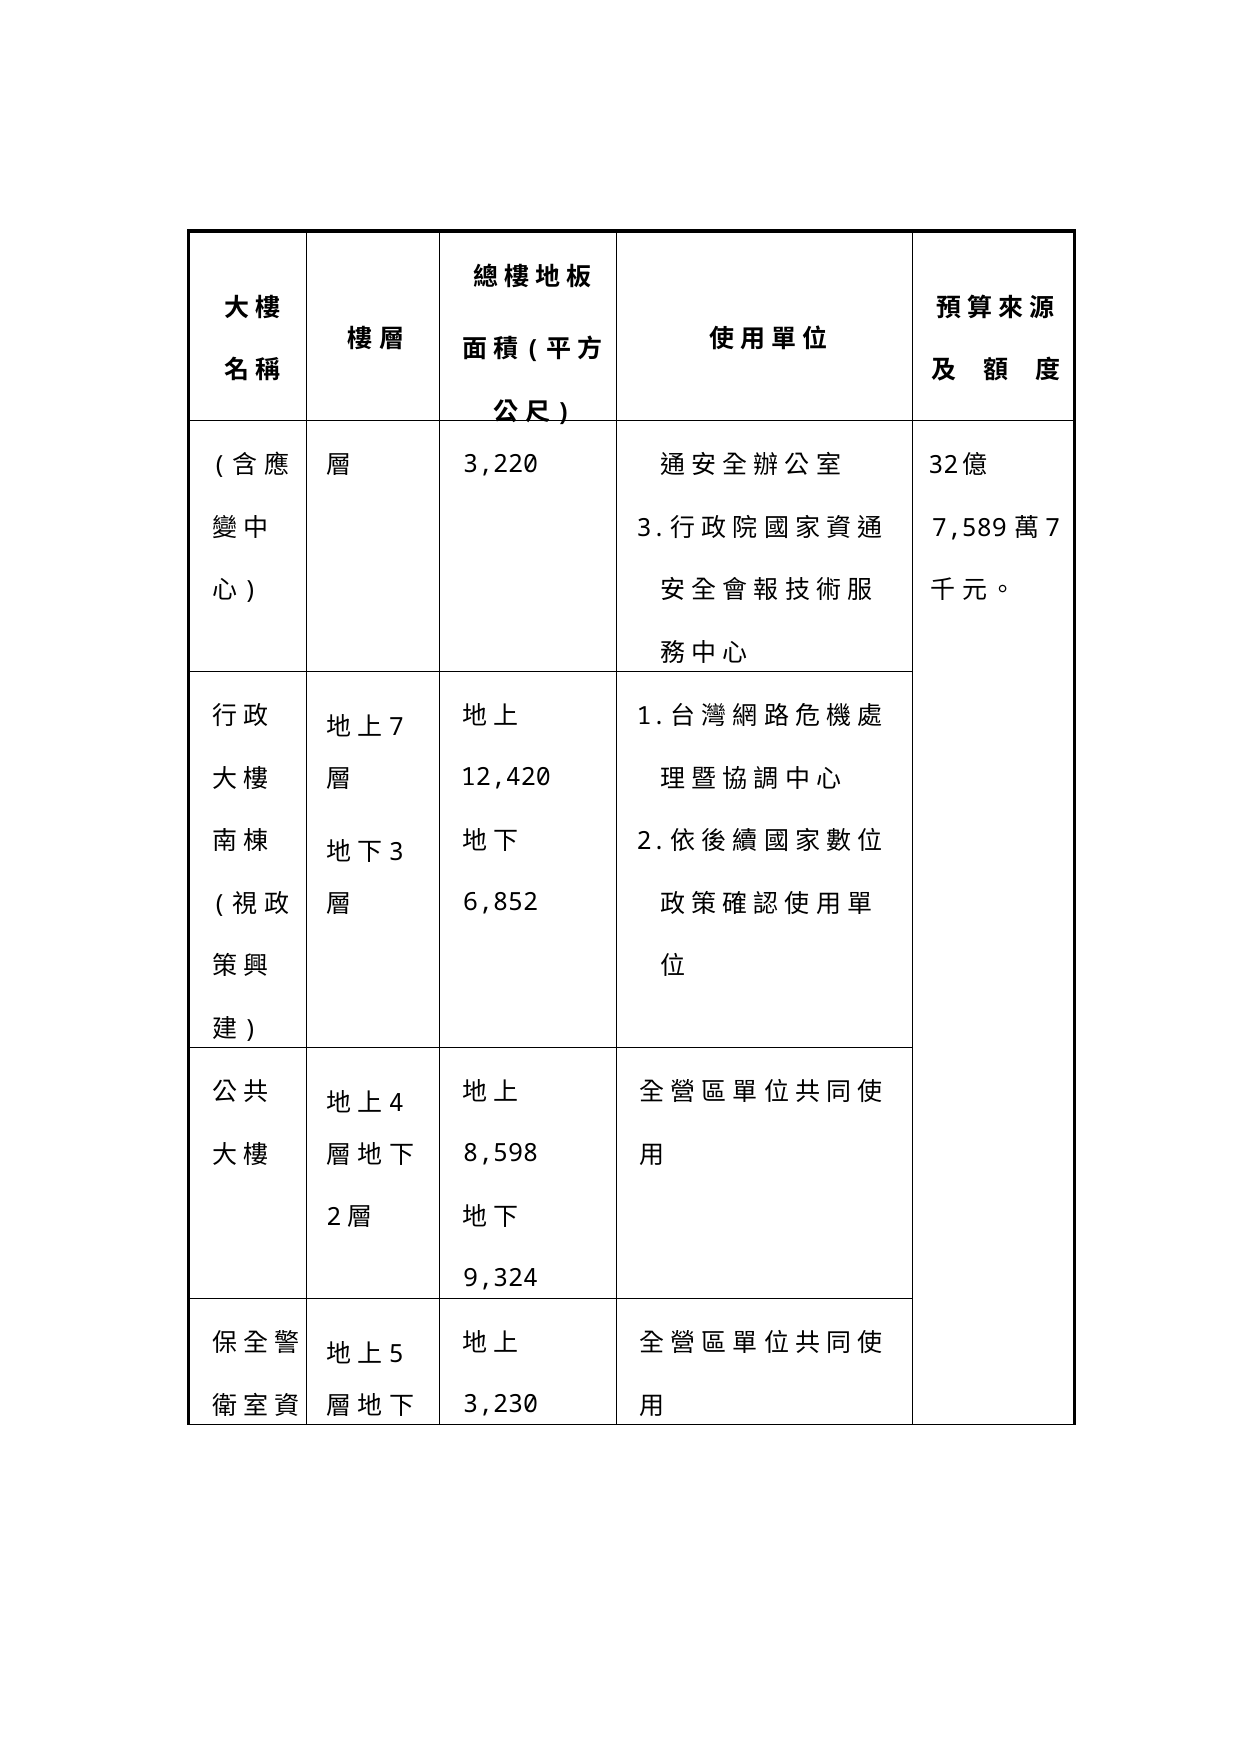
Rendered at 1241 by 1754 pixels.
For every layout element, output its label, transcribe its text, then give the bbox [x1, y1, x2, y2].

table_cell 地上 8,598 地下 9,324 [440, 1048, 616, 1298]
table_cell 地上4層地下2層 [307, 1048, 439, 1298]
table_cell 公共大樓 [190, 1048, 306, 1298]
table_header 使用單位 [617, 233, 912, 420]
table_cell 32億7,589萬7千元。 [913, 421, 1073, 1424]
table_cell 地上5層地下 [307, 1299, 439, 1424]
table_header 樓層 [307, 233, 439, 420]
table_cell 保全警衛室資 [190, 1299, 306, 1424]
table_header 預算來源 及 額 度 [913, 233, 1073, 420]
table_header 總樓地板面積(平方公尺) [440, 233, 616, 420]
table_cell 層 [307, 421, 439, 671]
table_cell 全營區單位共同使用 [617, 1299, 912, 1424]
table_cell (含應變中心) [190, 421, 306, 671]
table_cell 通安全辦公室 3.行政院國家資通安全會報技術服務中心 [617, 421, 912, 671]
table_cell 地上7層 地下3層 [307, 672, 439, 1047]
table_cell 3,220 [440, 421, 616, 671]
table_cell 地上 12,420 地下 6,852 [440, 672, 616, 1047]
table_cell 1.台灣網路危機處理暨協調中心 2.依後續國家數位政策確認使用單位 [617, 672, 912, 1047]
table_cell 全營區單位共同使用 [617, 1048, 912, 1298]
table_header 大樓 名稱 [190, 233, 306, 420]
table_cell 行政大樓南棟(視政策興建) [190, 672, 306, 1047]
table_cell 地上 3,230 [440, 1299, 616, 1424]
